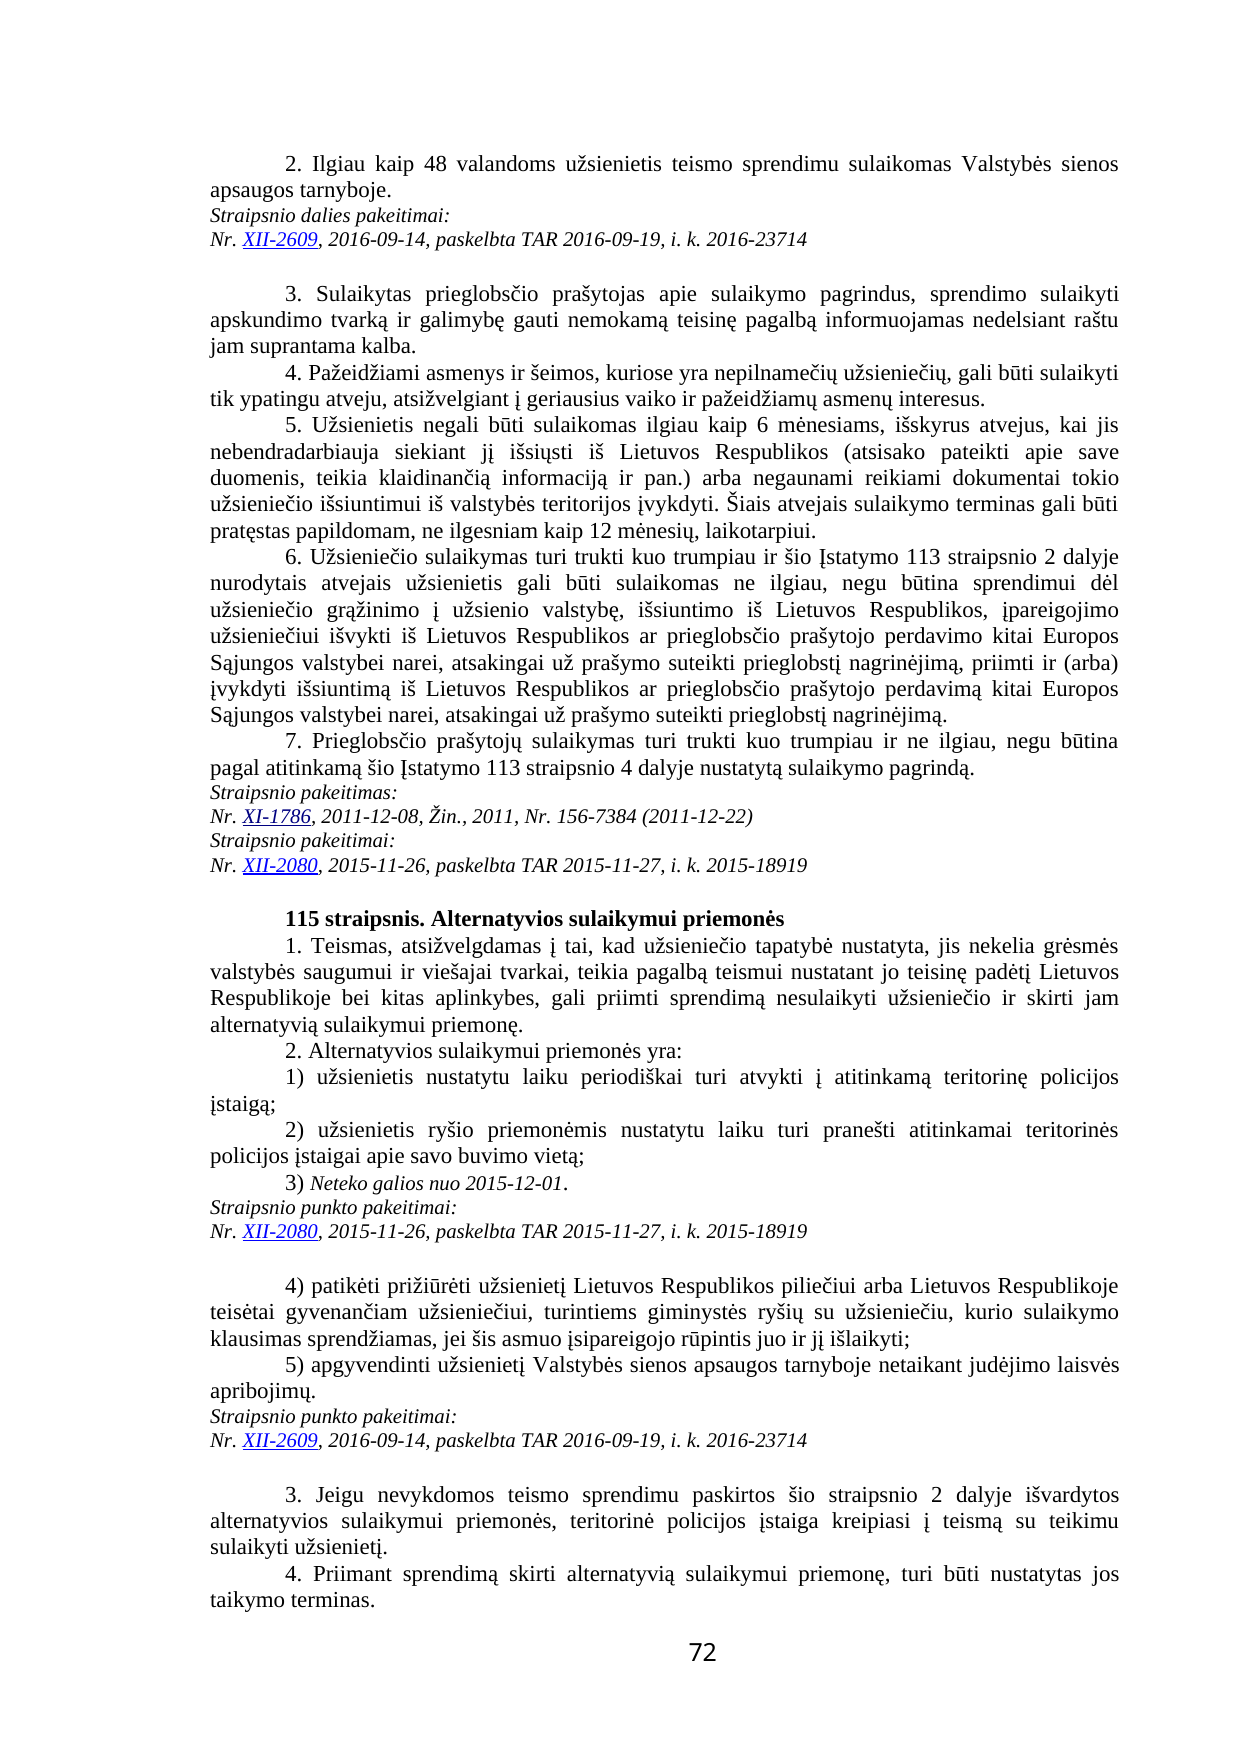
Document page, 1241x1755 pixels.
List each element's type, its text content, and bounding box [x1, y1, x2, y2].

text 3. Jeigu nevykdomos teismo sprendimu paskirtos šio straipsnio 2 dalyje išvardytos alternatyvios sulaikymui priemonės, teritorinė policijos įstaiga kreipiasi į teismą su teikimu sulaikyti užsienietį. [210, 1481, 1120, 1560]
text Straipsnio pakeitimai: [210, 828, 1120, 852]
text Nr. XII-2080, 2015-11-26, paskelbta TAR 2015-11-27, i. k. 2015-18919 [210, 852, 1120, 877]
text Nr. XII-2080, 2015-11-26, paskelbta TAR 2015-11-27, i. k. 2015-18919 [210, 1219, 1120, 1243]
text Straipsnio punkto pakeitimai: [210, 1404, 1120, 1428]
text 2) užsienietis ryšio priemonėmis nustatytu laiku turi pranešti atitinkamai teritorinės policijos įstaigai apie savo buvimo vietą; [210, 1116, 1120, 1169]
text 4. Pažeidžiami asmenys ir šeimos, kuriose yra nepilnamečių užsieniečių, gali būti sulaikyti tik ypatingu atveju, atsižvelgiant į geriausius vaiko ir pažeidžiamų asmenų interesus. [210, 359, 1120, 411]
text Nr. XI-1786, 2011-12-08, Žin., 2011, Nr. 156-7384 (2011-12-22) [210, 804, 1120, 828]
text Straipsnio punkto pakeitimai: [210, 1195, 1120, 1219]
text 3) Neteko galios nuo 2015-12-01. [210, 1169, 1120, 1195]
text 5) apgyvendinti užsienietį Valstybės sienos apsaugos tarnyboje netaikant judėjimo laisvės apribojimų. [210, 1351, 1120, 1404]
text Straipsnio dalies pakeitimai: [210, 203, 1120, 227]
text 115 straipsnis. Alternatyvios sulaikymui priemonės [210, 905, 1120, 932]
text 4) patikėti prižiūrėti užsienietį Lietuvos Respublikos piliečiui arba Lietuvos Respublikoje teisėtai gyvenančiam užsieniečiui, turintiems giminystės ryšių su užsieniečiu, kurio sulaikymo klausimas sprendžiamas, jei šis asmuo įsipareigojo rūpintis juo ir jį išlaikyti; [210, 1272, 1120, 1351]
text Nr. XII-2609, 2016-09-14, paskelbta TAR 2016-09-19, i. k. 2016-23714 [210, 1428, 1120, 1452]
text 1. Teismas, atsižvelgdamas į tai, kad užsieniečio tapatybė nustatyta, jis nekelia grėsmės valstybės saugumui ir viešajai tvarkai, teikia pagalbą teismui nustatant jo teisinę padėtį Lietuvos Respublikoje bei kitas aplinkybes, gali priimti sprendimą nesulaikyti užsieniečio ir skirti jam alternatyvią sulaikymui priemonę. [210, 932, 1120, 1037]
text Straipsnio pakeitimas: [210, 780, 1120, 804]
text 1) užsienietis nustatytu laiku periodiškai turi atvykti į atitinkamą teritorinę policijos įstaigą; [210, 1063, 1120, 1116]
text 2. Ilgiau kaip 48 valandoms užsienietis teismo sprendimu sulaikomas Valstybės sienos apsaugos tarnyboje. [210, 150, 1120, 203]
text 6. Užsieniečio sulaikymas turi trukti kuo trumpiau ir šio Įstatymo 113 straipsnio 2 dalyje nurodytais atvejais užsienietis gali būti sulaikomas ne ilgiau, negu būtina sprendimui dėl užsieniečio grąžinimo į užsienio valstybę, išsiuntimo iš Lietuvos Respublikos, įpareigojimo užsieniečiui išvykti iš Lietuvos Respublikos ar prieglobsčio prašytojo perdavimo kitai Europos Sąjungos valstybei narei, atsakingai už prašymo suteikti prieglobstį nagrinėjimą, priimti ir (arba) įvykdyti išsiuntimą iš Lietuvos Respublikos ar prieglobsčio prašytojo perdavimą kitai Europos Sąjungos valstybei narei, atsakingai už prašymo suteikti prieglobstį nagrinėjimą. [210, 543, 1120, 728]
text 4. Priimant sprendimą skirti alternatyvią sulaikymui priemonę, turi būti nustatytas jos taikymo terminas. [210, 1560, 1120, 1612]
text 7. Prieglobsčio prašytojų sulaikymas turi trukti kuo trumpiau ir ne ilgiau, negu būtina pagal atitinkamą šio Įstatymo 113 straipsnio 4 dalyje nustatytą sulaikymo pagrindą. [210, 728, 1120, 780]
text 5. Užsienietis negali būti sulaikomas ilgiau kaip 6 mėnesiams, išskyrus atvejus, kai jis nebendradarbiauja siekiant jį išsiųsti iš Lietuvos Respublikos (atsisako pateikti apie save duomenis, teikia klaidinančią informaciją ir pan.) arba negaunami reikiami dokumentai tokio užsieniečio išsiuntimui iš valstybės teritorijos įvykdyti. Šiais atvejais sulaikymo terminas gali būti pratęstas papildomam, ne ilgesniam kaip 12 mėnesių, laikotarpiui. [210, 411, 1120, 543]
text 3. Sulaikytas prieglobsčio prašytojas apie sulaikymo pagrindus, sprendimo sulaikyti apskundimo tvarką ir galimybę gauti nemokamą teisinę pagalbą informuojamas nedelsiant raštu jam suprantama kalba. [210, 279, 1120, 359]
text 2. Alternatyvios sulaikymui priemonės yra: [210, 1037, 1120, 1063]
text Nr. XII-2609, 2016-09-14, paskelbta TAR 2016-09-19, i. k. 2016-23714 [210, 227, 1120, 251]
